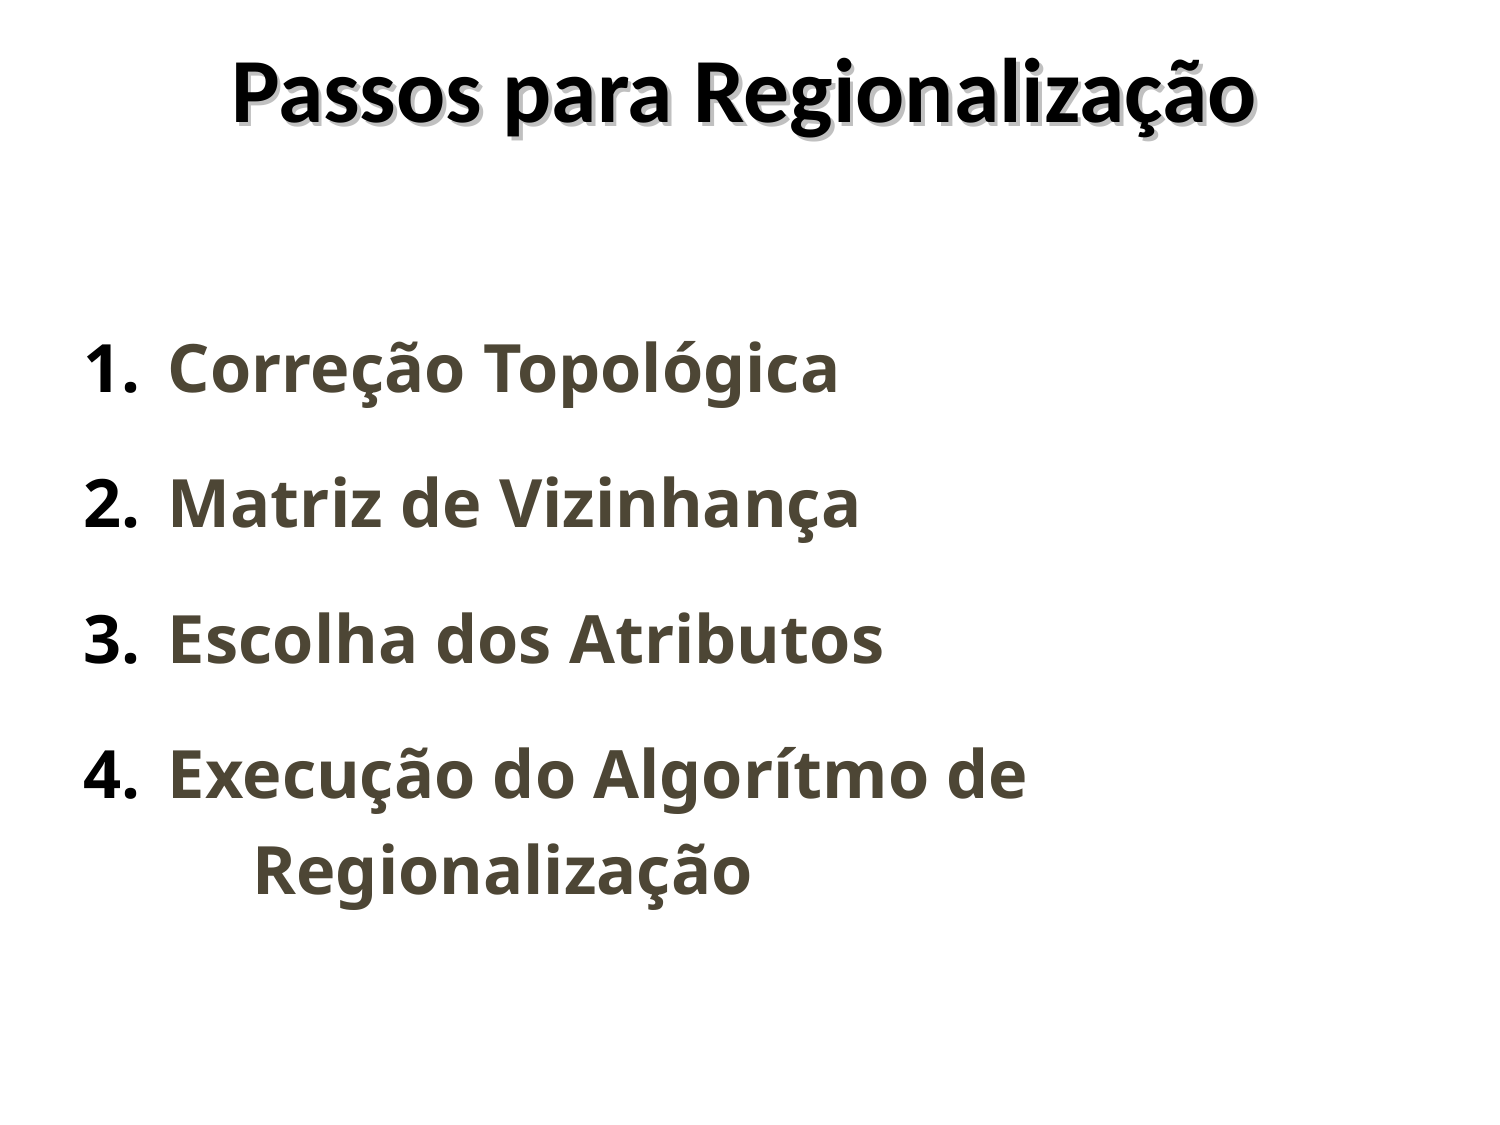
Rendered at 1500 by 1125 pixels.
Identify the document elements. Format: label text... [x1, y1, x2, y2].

text_box Passos para Regionalização [68, 23, 1421, 150]
text_box Correção Topológica Matriz de Vizinhança Escolha dos Atributos Execução do Algorítmo de Regionalização [69, 302, 1500, 915]
